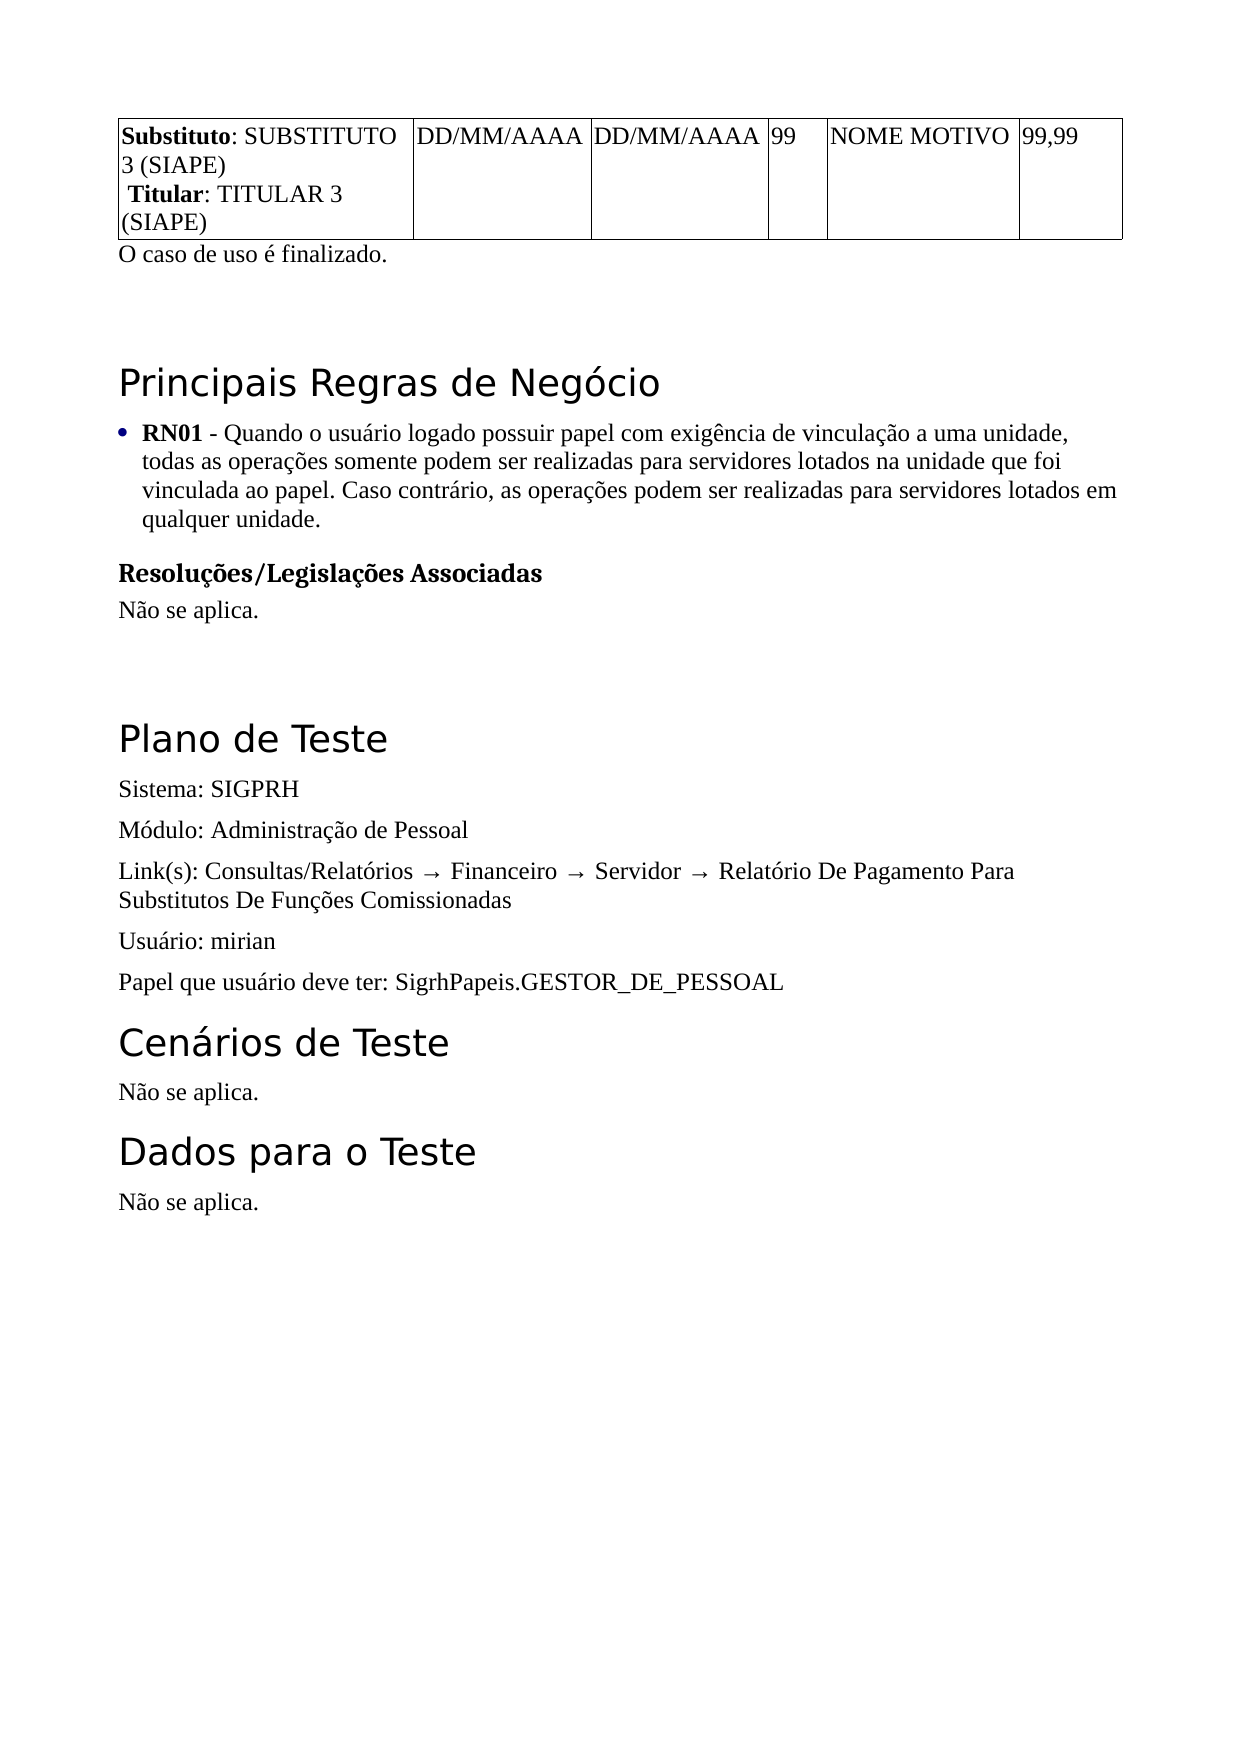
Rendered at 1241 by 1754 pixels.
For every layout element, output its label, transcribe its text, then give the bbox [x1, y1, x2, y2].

subtitle Principais Regras de Negócio [118, 362, 1122, 405]
table_cell NOME MOTIVO [828, 119, 1019, 239]
text O caso de uso é finalizado. [118, 240, 1122, 268]
table_cell Substituto: SUBSTITUTO 3 (SIAPE) Titular: TITULAR 3 (SIAPE) [119, 119, 413, 239]
text Não se aplica. [118, 1077, 1122, 1106]
subtitle Cenários de Teste [118, 1021, 1122, 1065]
list RN01 - Quando o usuário logado possuir papel com exigência de vinculação a uma unidade, todas as operações somente podem ser realizadas para servidores lotados na unidade que foi vinculada ao papel. Caso contrário, as operações podem ser realizadas para servidores lotados em qualquer unidade. [118, 418, 1122, 533]
table_cell DD/MM/AAAA [414, 119, 591, 239]
text Não se aplica. [118, 1187, 1122, 1216]
text Sistema: SIGPRH [118, 774, 1122, 802]
subtitle Dados para o Teste [118, 1131, 1122, 1175]
table_cell 99,99 [1020, 119, 1122, 239]
text Papel que usuário deve ter: SigrhPapeis.GESTOR_DE_PESSOAL [118, 967, 1122, 996]
subtitle Resoluções/Legislações Associadas [118, 558, 1122, 589]
text Módulo: Administração de Pessoal [118, 815, 1122, 844]
text Usuário: mirian [118, 926, 1122, 955]
table_cell 99 [769, 119, 827, 239]
text Link(s): Consultas/Relatórios → Financeiro → Servidor → Relatório De Pagamento Para Substitutos De Funções Comissionadas [118, 856, 1122, 914]
subtitle Plano de Teste [118, 717, 1122, 761]
table_cell DD/MM/AAAA [592, 119, 768, 239]
text Não se aplica. [118, 595, 1122, 624]
